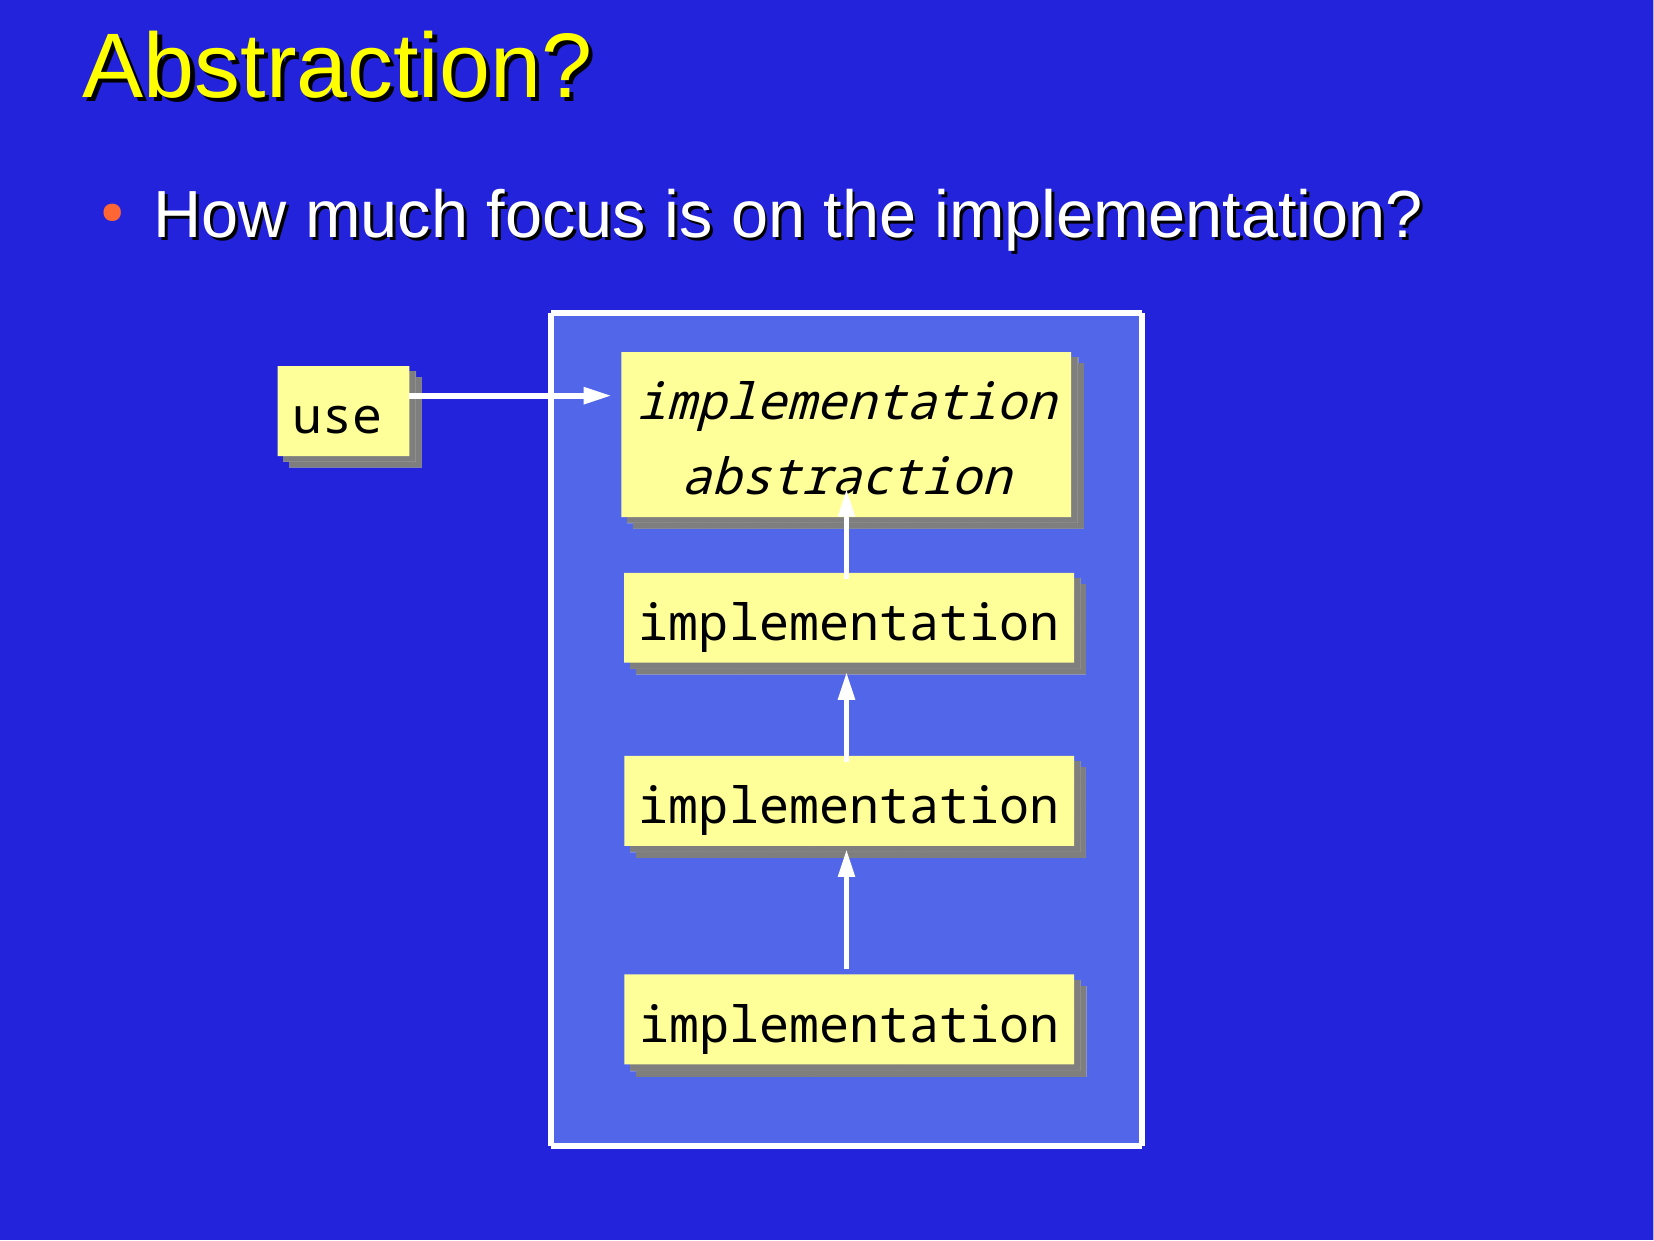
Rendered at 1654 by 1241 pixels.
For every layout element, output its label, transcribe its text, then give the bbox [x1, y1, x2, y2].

title Abstraction? [82, 2, 1571, 130]
text_box implementation [624, 572, 1075, 663]
text_box implementation abstraction [621, 352, 1072, 518]
text_box implementation [624, 755, 1075, 846]
text_box implementation [624, 974, 1075, 1065]
text_box use [277, 366, 410, 457]
list How much focus is on the implementation? [82, 177, 1571, 1182]
